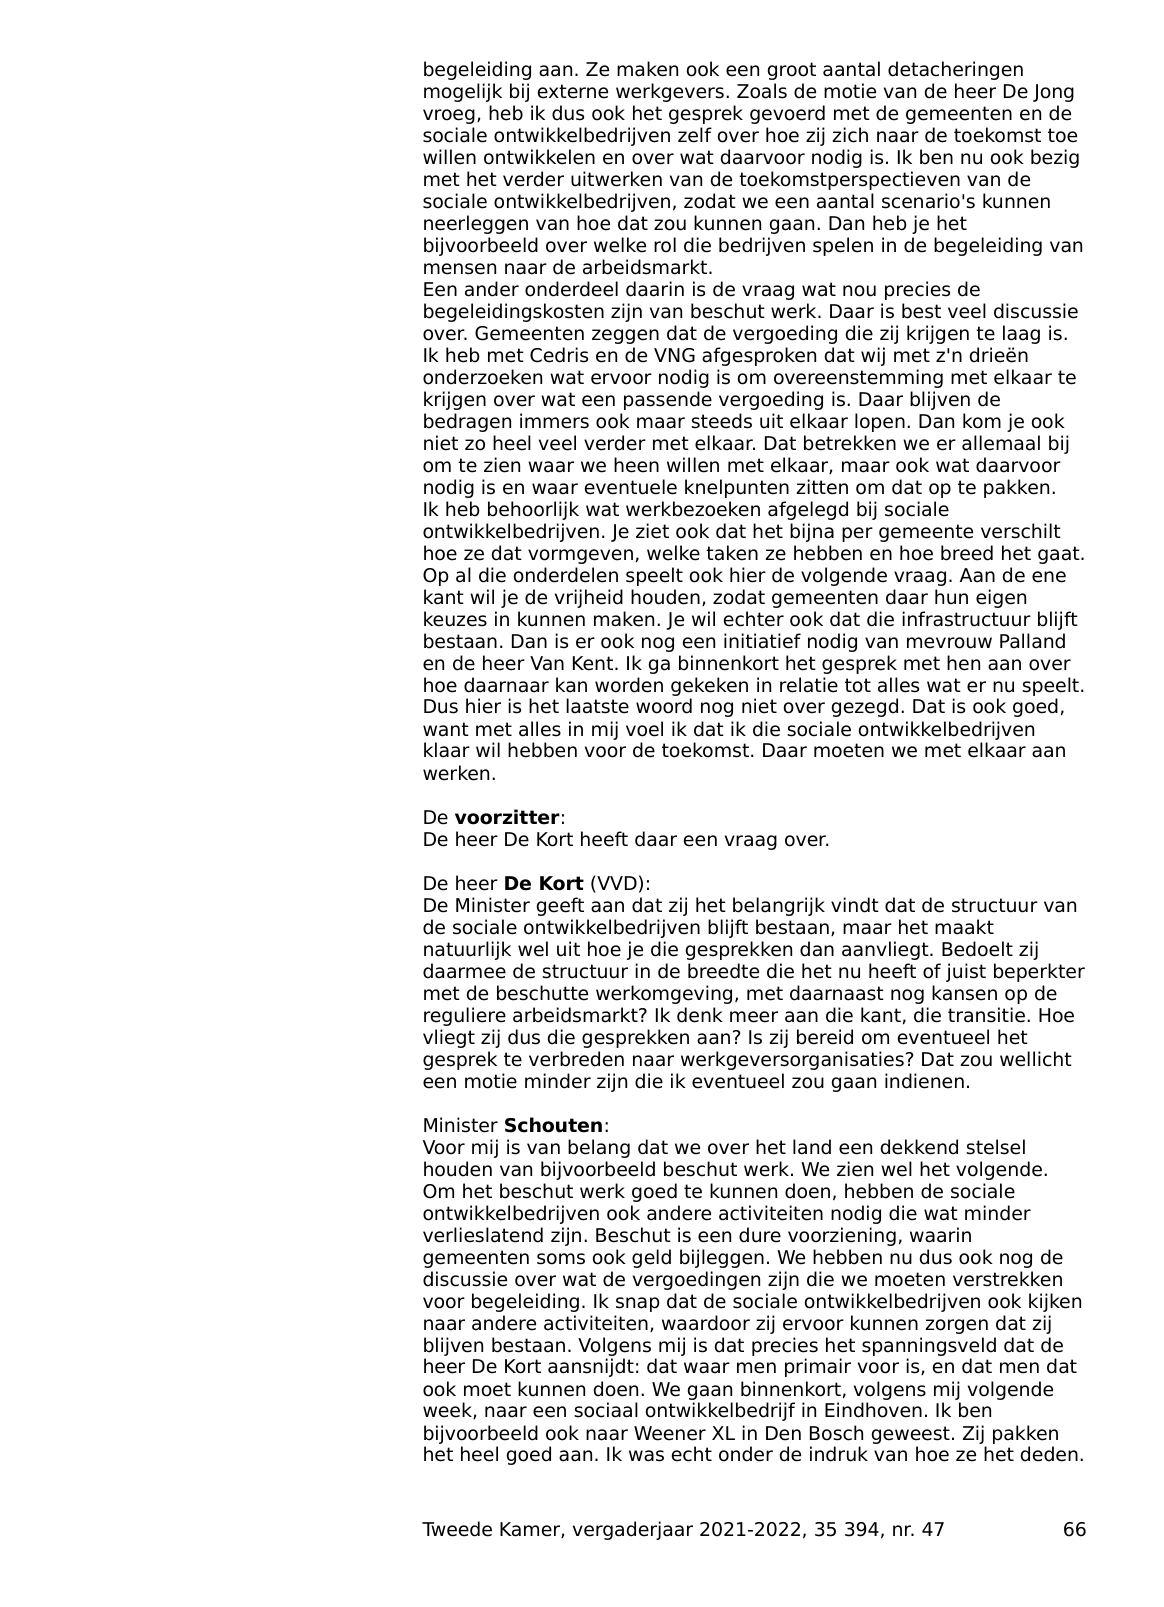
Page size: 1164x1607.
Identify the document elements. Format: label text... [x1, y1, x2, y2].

text Een ander onderdeel daarin is de vraag wat nou precies de begeleidingskosten zijn van beschut werk. Daar is best veel discussie over. Gemeenten zeggen dat de vergoeding die zij krijgen te laag is. Ik heb met Cedris en de VNG afgesproken dat wij met z'n drieën onderzoeken wat ervoor nodig is om overeenstemming met elkaar te krijgen over wat een passende vergoeding is. Daar blijven de bedragen immers ook maar steeds uit elkaar lopen. Dan kom je ook niet zo heel veel verder met elkaar. Dat betrekken we er allemaal bij om te zien waar we heen willen met elkaar, maar ook wat daarvoor nodig is en waar eventuele knelpunten zitten om dat op te pakken. [422, 279, 1087, 499]
text De Minister geeft aan dat zij het belangrijk vindt dat de structuur van de sociale ontwikkelbedrijven blijft bestaan, maar het maakt natuurlijk wel uit hoe je die gesprekken dan aanvliegt. Bedoelt zij daarmee de structuur in de breedte die het nu heeft of juist beperkter met de beschutte werkomgeving, met daarnaast nog kansen op de reguliere arbeidsmarkt? Ik denk meer aan die kant, die transitie. Hoe vliegt zij dus die gesprekken aan? Is zij bereid om eventueel het gesprek te verbreden naar werkgeversorganisaties? Dat zou wellicht een motie minder zijn die ik eventueel zou gaan indienen. [422, 895, 1087, 1092]
text De voorzitter: [422, 807, 1087, 828]
text Voor mij is van belang dat we over het land een dekkend stelsel houden van bijvoorbeeld beschut werk. We zien wel het volgende. Om het beschut werk goed te kunnen doen, hebben de sociale ontwikkelbedrijven ook andere activiteiten nodig die wat minder verlieslatend zijn. Beschut is een dure voorziening, waarin gemeenten soms ook geld bijleggen. We hebben nu dus ook nog de discussie over wat de vergoedingen zijn die we moeten verstrekken voor begeleiding. Ik snap dat de sociale ontwikkelbedrijven ook kijken naar andere activiteiten, waardoor zij ervoor kunnen zorgen dat zij blijven bestaan. Volgens mij is dat precies het spanningsveld dat de heer De Kort aansnijdt: dat waar men primair voor is, en dat men dat ook moet kunnen doen. We gaan binnenkort, volgens mij volgende week, naar een sociaal ontwikkelbedrijf in Eindhoven. Ik ben bijvoorbeeld ook naar Weener XL in Den Bosch geweest. Zij pakken het heel goed aan. Ik was echt onder de indruk van hoe ze het deden. [422, 1137, 1087, 1466]
text Minister Schouten: [422, 1115, 1087, 1137]
text Ik heb behoorlijk wat werkbezoeken afgelegd bij sociale ontwikkelbedrijven. Je ziet ook dat het bijna per gemeente verschilt hoe ze dat vormgeven, welke taken ze hebben en hoe breed het gaat. Op al die onderdelen speelt ook hier de volgende vraag. Aan de ene kant wil je de vrijheid houden, zodat gemeenten daar hun eigen keuzes in kunnen maken. Je wil echter ook dat die infrastructuur blijft bestaan. Dan is er ook nog een initiatief nodig van mevrouw Palland en de heer Van Kent. Ik ga binnenkort het gesprek met hen aan over hoe daarnaar kan worden gekeken in relatie tot alles wat er nu speelt. Dus hier is het laatste woord nog niet over gezegd. Dat is ook goed, want met alles in mij voel ik dat ik die sociale ontwikkelbedrijven klaar wil hebben voor de toekomst. Daar moeten we met elkaar aan werken. [422, 499, 1087, 784]
text De heer De Kort heeft daar een vraag over. [422, 828, 1087, 851]
text begeleiding aan. Ze maken ook een groot aantal detacheringen mogelijk bij externe werkgevers. Zoals de motie van de heer De Jong vroeg, heb ik dus ook het gesprek gevoerd met de gemeenten en de sociale ontwikkelbedrijven zelf over hoe zij zich naar de toekomst toe willen ontwikkelen en over wat daarvoor nodig is. Ik ben nu ook bezig met het verder uitwerken van de toekomstperspectieven van de sociale ontwikkelbedrijven, zodat we een aantal scenario's kunnen neerleggen van hoe dat zou kunnen gaan. Dan heb je het bijvoorbeeld over welke rol die bedrijven spelen in de begeleiding van mensen naar de arbeidsmarkt. [422, 59, 1087, 279]
text De heer De Kort (VVD): [422, 873, 1087, 895]
